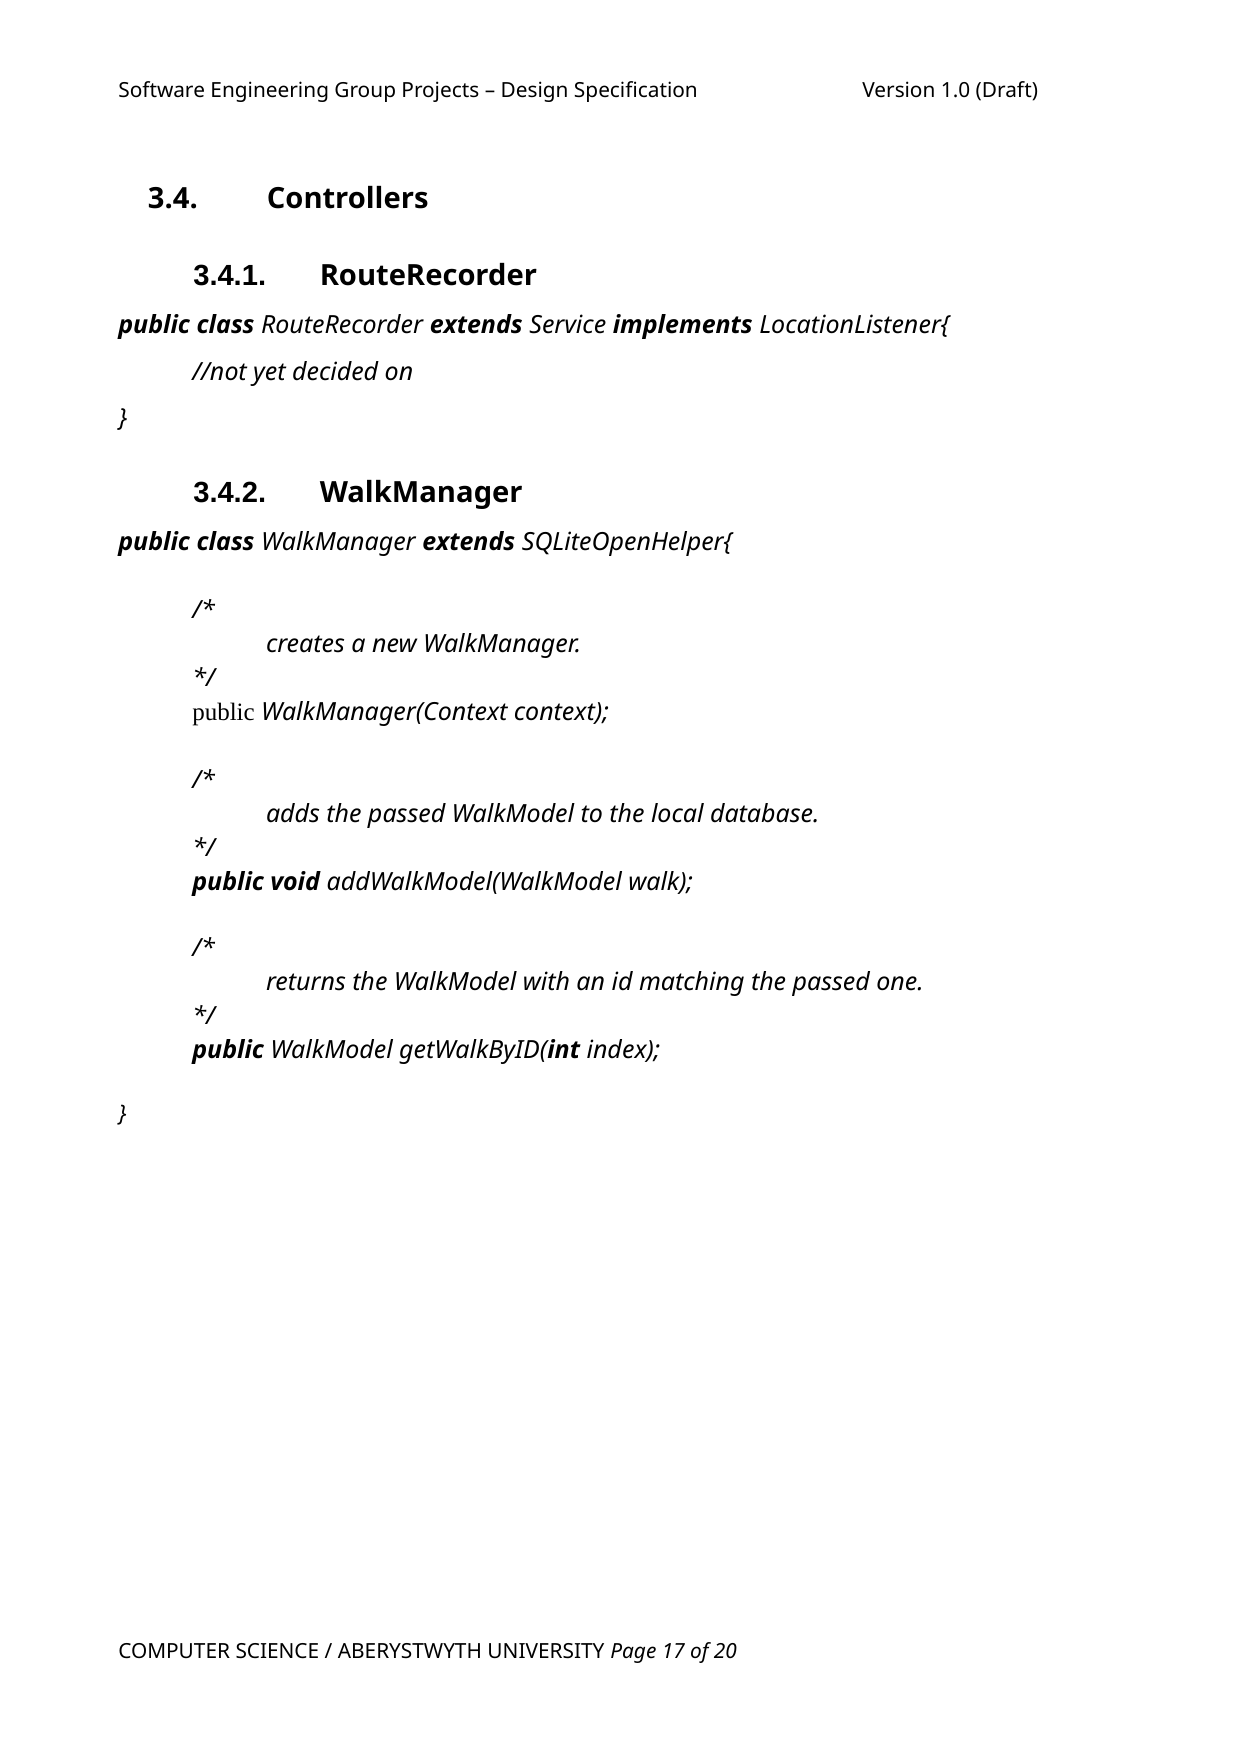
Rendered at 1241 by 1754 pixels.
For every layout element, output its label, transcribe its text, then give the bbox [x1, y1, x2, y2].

text returns the WalkModel with an id matching the passed one. [118, 963, 1122, 997]
text */ [118, 997, 1122, 1032]
subtitle RouteRecorder [193, 254, 1122, 294]
subtitle WalkManager [193, 471, 1122, 511]
text /* [118, 592, 1122, 626]
text public WalkModel getWalkByID(int index); [118, 1032, 1122, 1066]
text } [118, 400, 1122, 434]
text adds the passed WalkModel to the local database. [118, 796, 1122, 830]
text /* [118, 762, 1122, 796]
text creates a new WalkManager. [118, 626, 1122, 660]
text */ [118, 830, 1122, 864]
text //not yet decided on [118, 353, 1122, 387]
text public void addWalkModel(WalkModel walk); [118, 864, 1122, 898]
text public WalkManager(Context context); [118, 694, 1122, 728]
text */ [118, 660, 1122, 694]
subtitle Controllers [148, 177, 1122, 217]
text /* [118, 929, 1122, 963]
text } [118, 1097, 1122, 1128]
text public class WalkManager extends SQLiteOpenHelper{ [118, 523, 1122, 557]
text public class RouteRecorder extends Service implements LocationListener{ [118, 307, 1122, 341]
